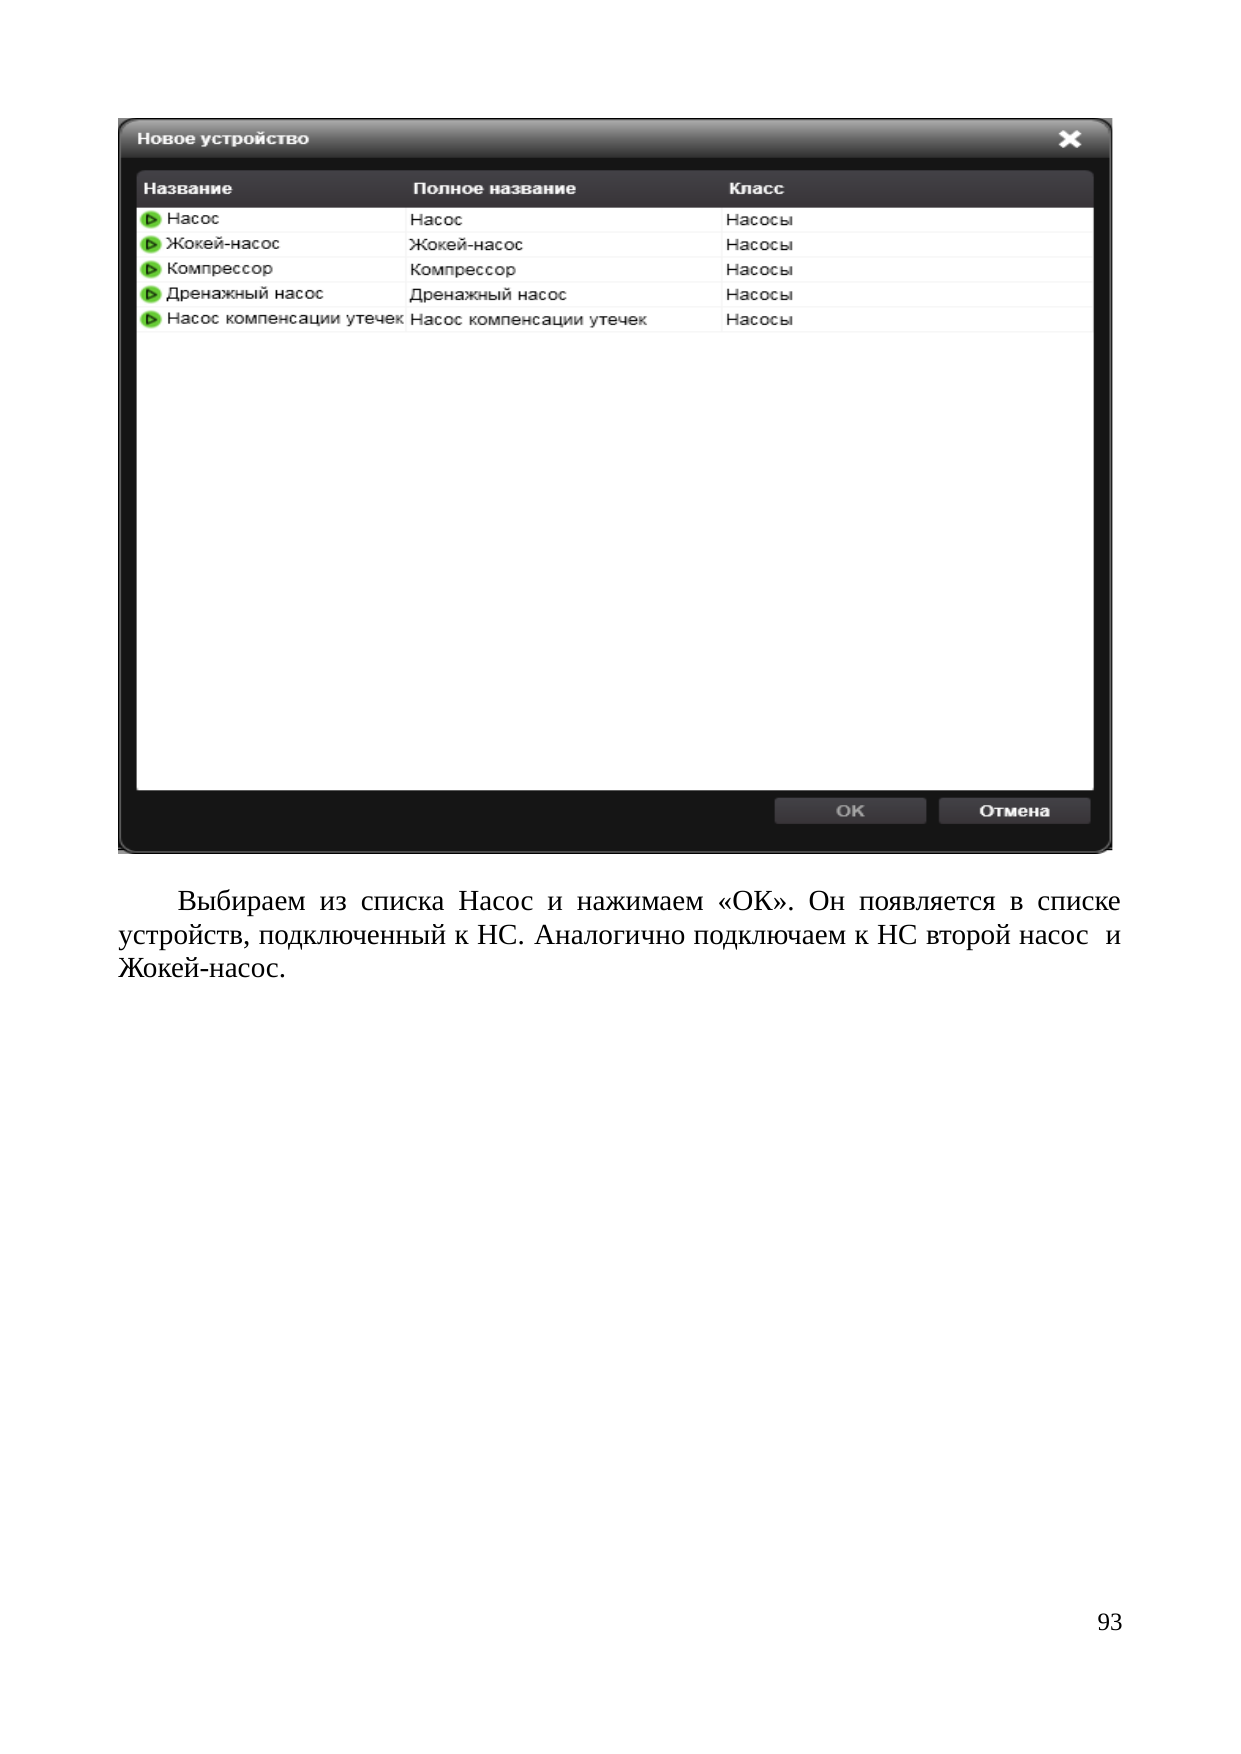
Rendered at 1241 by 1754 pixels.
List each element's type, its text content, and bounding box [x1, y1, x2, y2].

text Выбираем из списка Насос и нажимаем «ОК». Он появляется в списке устройств, подключенный к НС. Аналогично подключаем к НС второй насос и Жокей-насос. [118, 854, 1122, 984]
picture [118, 118, 1113, 854]
